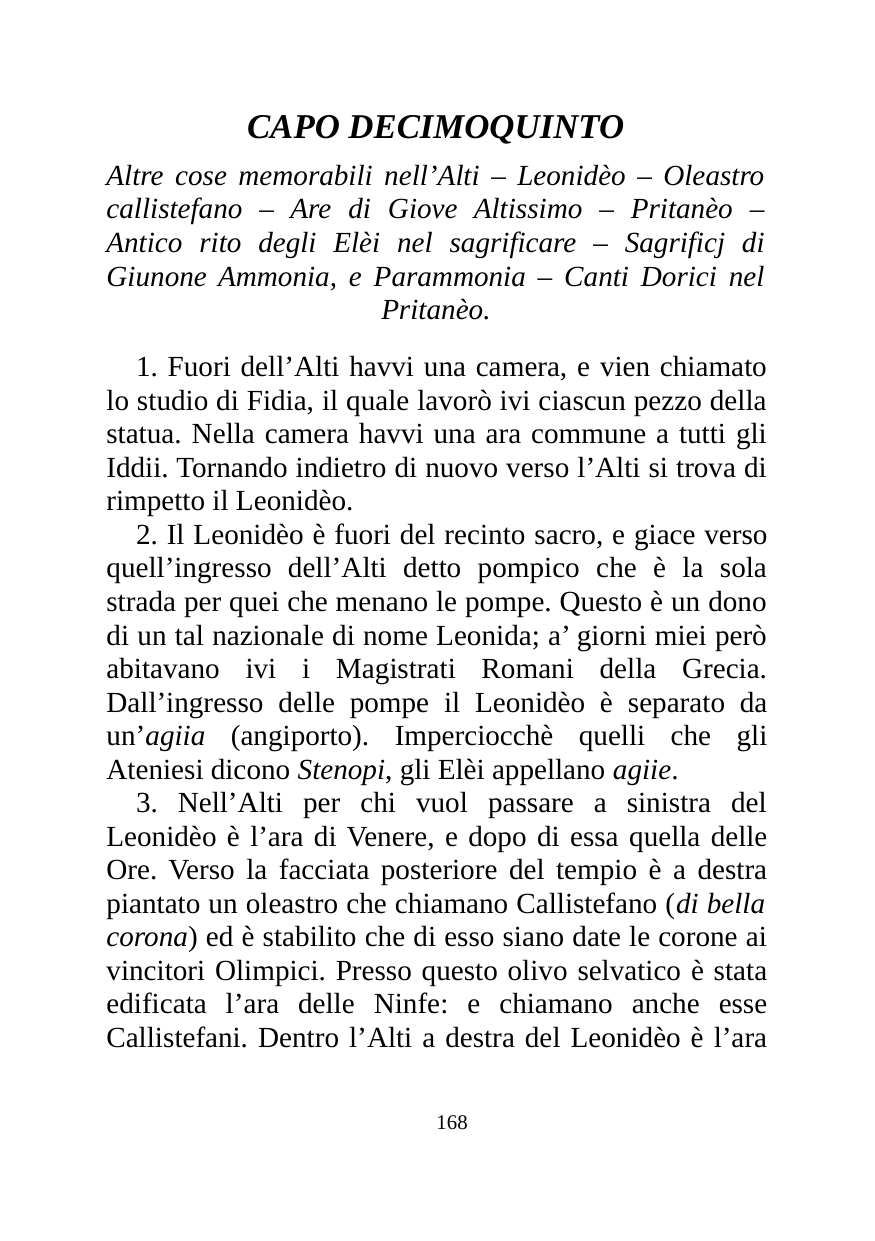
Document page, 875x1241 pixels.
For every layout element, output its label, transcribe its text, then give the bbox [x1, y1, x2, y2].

subtitle CAPO DECIMOQUINTO [106, 106, 768, 146]
text Altre cose memorabili nell’Alti – Leonidèo – Oleastro callistefano – Are di Giove Altissimo – Pritanèo – Antico rito degli Elèi nel sagrificare – Sagrificj di Giunone Ammonia, e Parammonia – Canti Dorici nel Pritanèo. [106, 158, 768, 326]
text 1. Fuori dell’Alti havvi una camera, e vien chiamato lo studio di Fidia, il quale lavorò ivi ciascun pezzo della statua. Nella camera havvi una ara commune a tutti gli Iddii. Tornando indietro di nuovo verso l’Alti si trova di rimpetto il Leonidèo. [106, 349, 768, 517]
text 2. Il Leonidèo è fuori del recinto sacro, e giace verso quell’ingresso dell’Alti detto pompico che è la sola strada per quei che menano le pompe. Questo è un dono di un tal nazionale di nome Leonida; a’ giorni miei però abitavano ivi i Magistrati Romani della Grecia. Dall’ingresso delle pompe il Leonidèo è separato da un’agiia (angiporto). Imperciocchè quelli che gli Ateniesi dicono Stenopi, gli Elèi appellano agiie. [106, 517, 768, 785]
text 3. Nell’Alti per chi vuol passare a sinistra del Leonidèo è l’ara di Venere, e dopo di essa quella delle Ore. Verso la facciata posteriore del tempio è a destra piantato un oleastro che chiamano Callistefano (di bella corona) ed è stabilito che di esso siano date le corone ai vincitori Olimpici. Presso questo olivo selvatico è stata edificata l’ara delle Ninfe: e chiamano anche esse Callistefani. Dentro l’Alti a destra del Leonidèo è l’ara [106, 785, 768, 1054]
